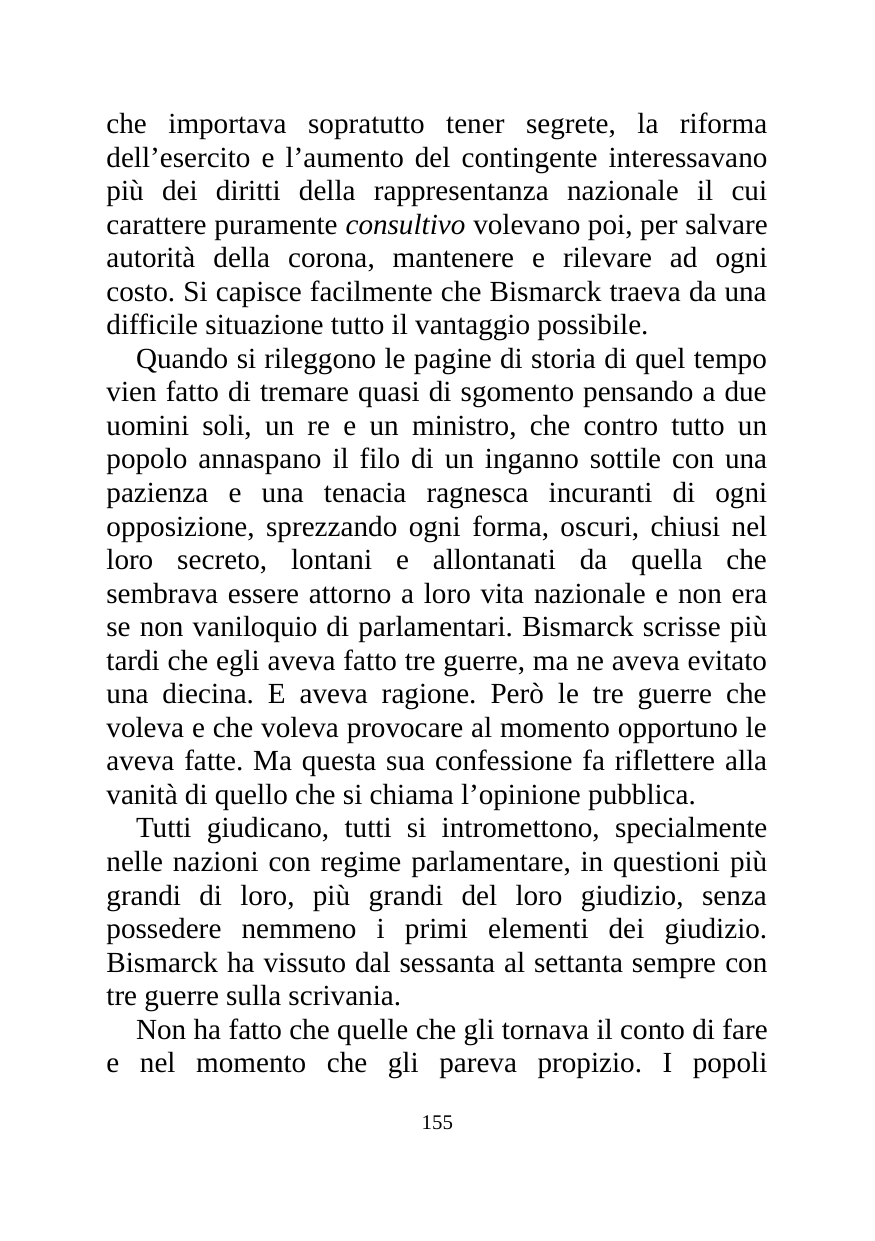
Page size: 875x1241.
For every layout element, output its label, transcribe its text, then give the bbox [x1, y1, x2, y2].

text che importava sopratutto tener segrete, la riforma dell’esercito e l’aumento del contingente interessavano più dei diritti della rappresentanza nazionale il cui carattere puramente consultivo volevano poi, per salvare autorità della corona, mantenere e rilevare ad ogni costo. Si capisce facilmente che Bismarck traeva da una difficile situazione tutto il vantaggio possibile. [106, 106, 768, 341]
text Tutti giudicano, tutti si intromettono, specialmente nelle nazioni con regime parlamentare, in questioni più grandi di loro, più grandi del loro giudizio, senza possedere nemmeno i primi elementi dei giudizio. Bismarck ha vissuto dal sessanta al settanta sempre con tre guerre sulla scrivania. [106, 811, 768, 1012]
text Non ha fatto che quelle che gli tornava il conto di fare e nel momento che gli pareva propizio. I popoli [106, 1012, 768, 1079]
text Quando si rileggono le pagine di storia di quel tempo vien fatto di tremare quasi di sgomento pensando a due uomini soli, un re e un ministro, che contro tutto un popolo annaspano il filo di un inganno sottile con una pazienza e una tenacia ragnesca incuranti di ogni opposizione, sprezzando ogni forma, oscuri, chiusi nel loro secreto, lontani e allontanati da quella che sembrava essere attorno a loro vita nazionale e non era se non vaniloquio di parlamentari. Bismarck scrisse più tardi che egli aveva fatto tre guerre, ma ne aveva evitato una diecina. E aveva ragione. Però le tre guerre che voleva e che voleva provocare al momento opportuno le aveva fatte. Ma questa sua confessione fa riflettere alla vanità di quello che si chiama l’opinione pubblica. [106, 341, 768, 811]
